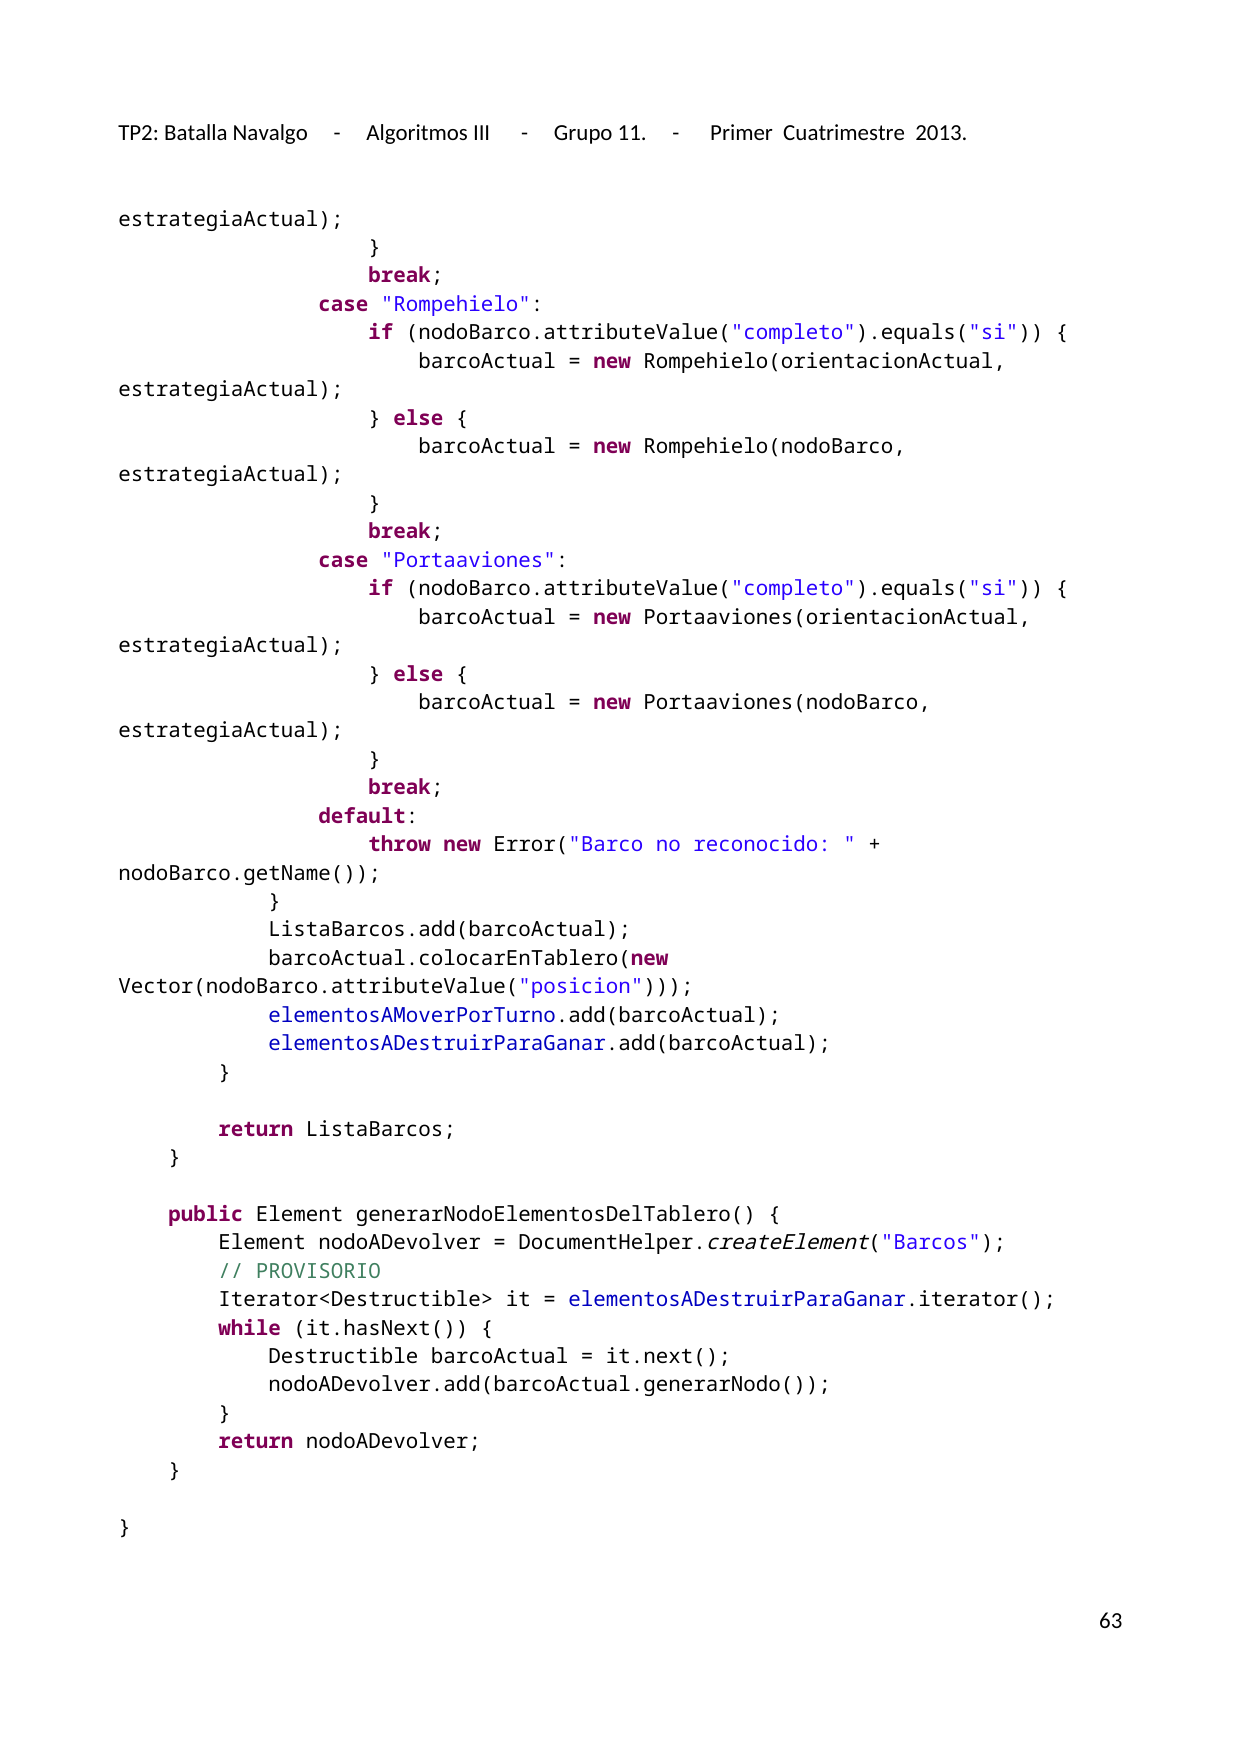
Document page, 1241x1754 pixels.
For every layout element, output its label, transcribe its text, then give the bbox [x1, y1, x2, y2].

text nodoADevolver.add(barcoActual.generarNodo()); [118, 1369, 1122, 1398]
text } [118, 1512, 1122, 1540]
text Destructible barcoActual = it.next(); [118, 1341, 1122, 1369]
text if (nodoBarco.attributeValue("completo").equals("si")) { [118, 317, 1122, 346]
text default: [118, 801, 1122, 829]
text } [118, 232, 1122, 261]
text } [118, 744, 1122, 772]
text break; [118, 261, 1122, 289]
text } [118, 886, 1122, 914]
text throw new Error("Barco no reconocido: " + nodoBarco.getName()); [118, 829, 1122, 886]
text while (it.hasNext()) { [118, 1313, 1122, 1341]
text barcoActual = new Portaaviones(orientacionActual, estrategiaActual); [118, 602, 1122, 659]
text case "Portaaviones": [118, 545, 1122, 573]
text if (nodoBarco.attributeValue("completo").equals("si")) { [118, 573, 1122, 602]
text ListaBarcos.add(barcoActual); [118, 914, 1122, 943]
text break; [118, 516, 1122, 545]
text Iterator<Destructible> it = elementosADestruirParaGanar.iterator(); [118, 1284, 1122, 1313]
text public Element generarNodoElementosDelTablero() { [118, 1199, 1122, 1227]
text barcoActual = new Portaaviones(nodoBarco, estrategiaActual); [118, 687, 1122, 744]
text } [118, 1455, 1122, 1483]
text barcoActual = new Rompehielo(orientacionActual, estrategiaActual); [118, 346, 1122, 403]
text case "Rompehielo": [118, 289, 1122, 317]
text return ListaBarcos; [118, 1114, 1122, 1142]
text } [118, 1398, 1122, 1426]
text // PROVISORIO [118, 1256, 1122, 1284]
text elementosAMoverPorTurno.add(barcoActual); [118, 1000, 1122, 1028]
text } [118, 1142, 1122, 1171]
text Element nodoADevolver = DocumentHelper.createElement("Barcos"); [118, 1227, 1122, 1256]
text return nodoADevolver; [118, 1426, 1122, 1455]
text break; [118, 772, 1122, 801]
text elementosADestruirParaGanar.add(barcoActual); [118, 1028, 1122, 1057]
text barcoActual.colocarEnTablero(new Vector(nodoBarco.attributeValue("posicion"))); [118, 943, 1122, 1000]
text estrategiaActual); [118, 204, 1122, 232]
text } [118, 488, 1122, 516]
text } else { [118, 659, 1122, 687]
text barcoActual = new Rompehielo(nodoBarco, estrategiaActual); [118, 431, 1122, 488]
text } [118, 1057, 1122, 1085]
text } else { [118, 403, 1122, 431]
